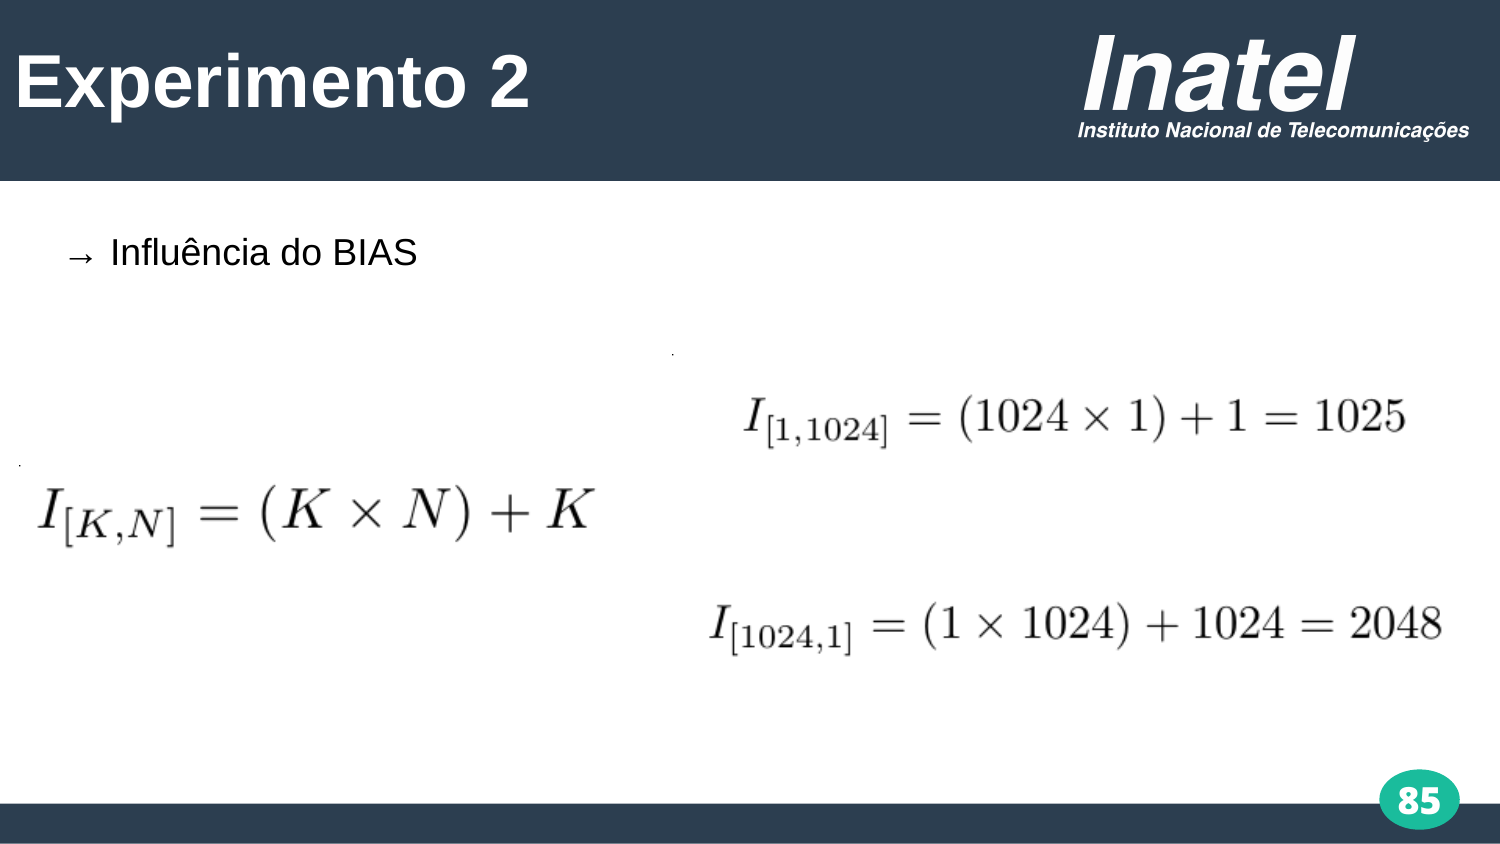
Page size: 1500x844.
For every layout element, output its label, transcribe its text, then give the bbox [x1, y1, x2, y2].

picture [19, 465, 609, 562]
text_box Experimento 2 [0, 27, 1063, 136]
text_box → Influência do BIAS [47, 224, 433, 408]
picture [1078, 35, 1469, 142]
picture [672, 354, 1465, 668]
